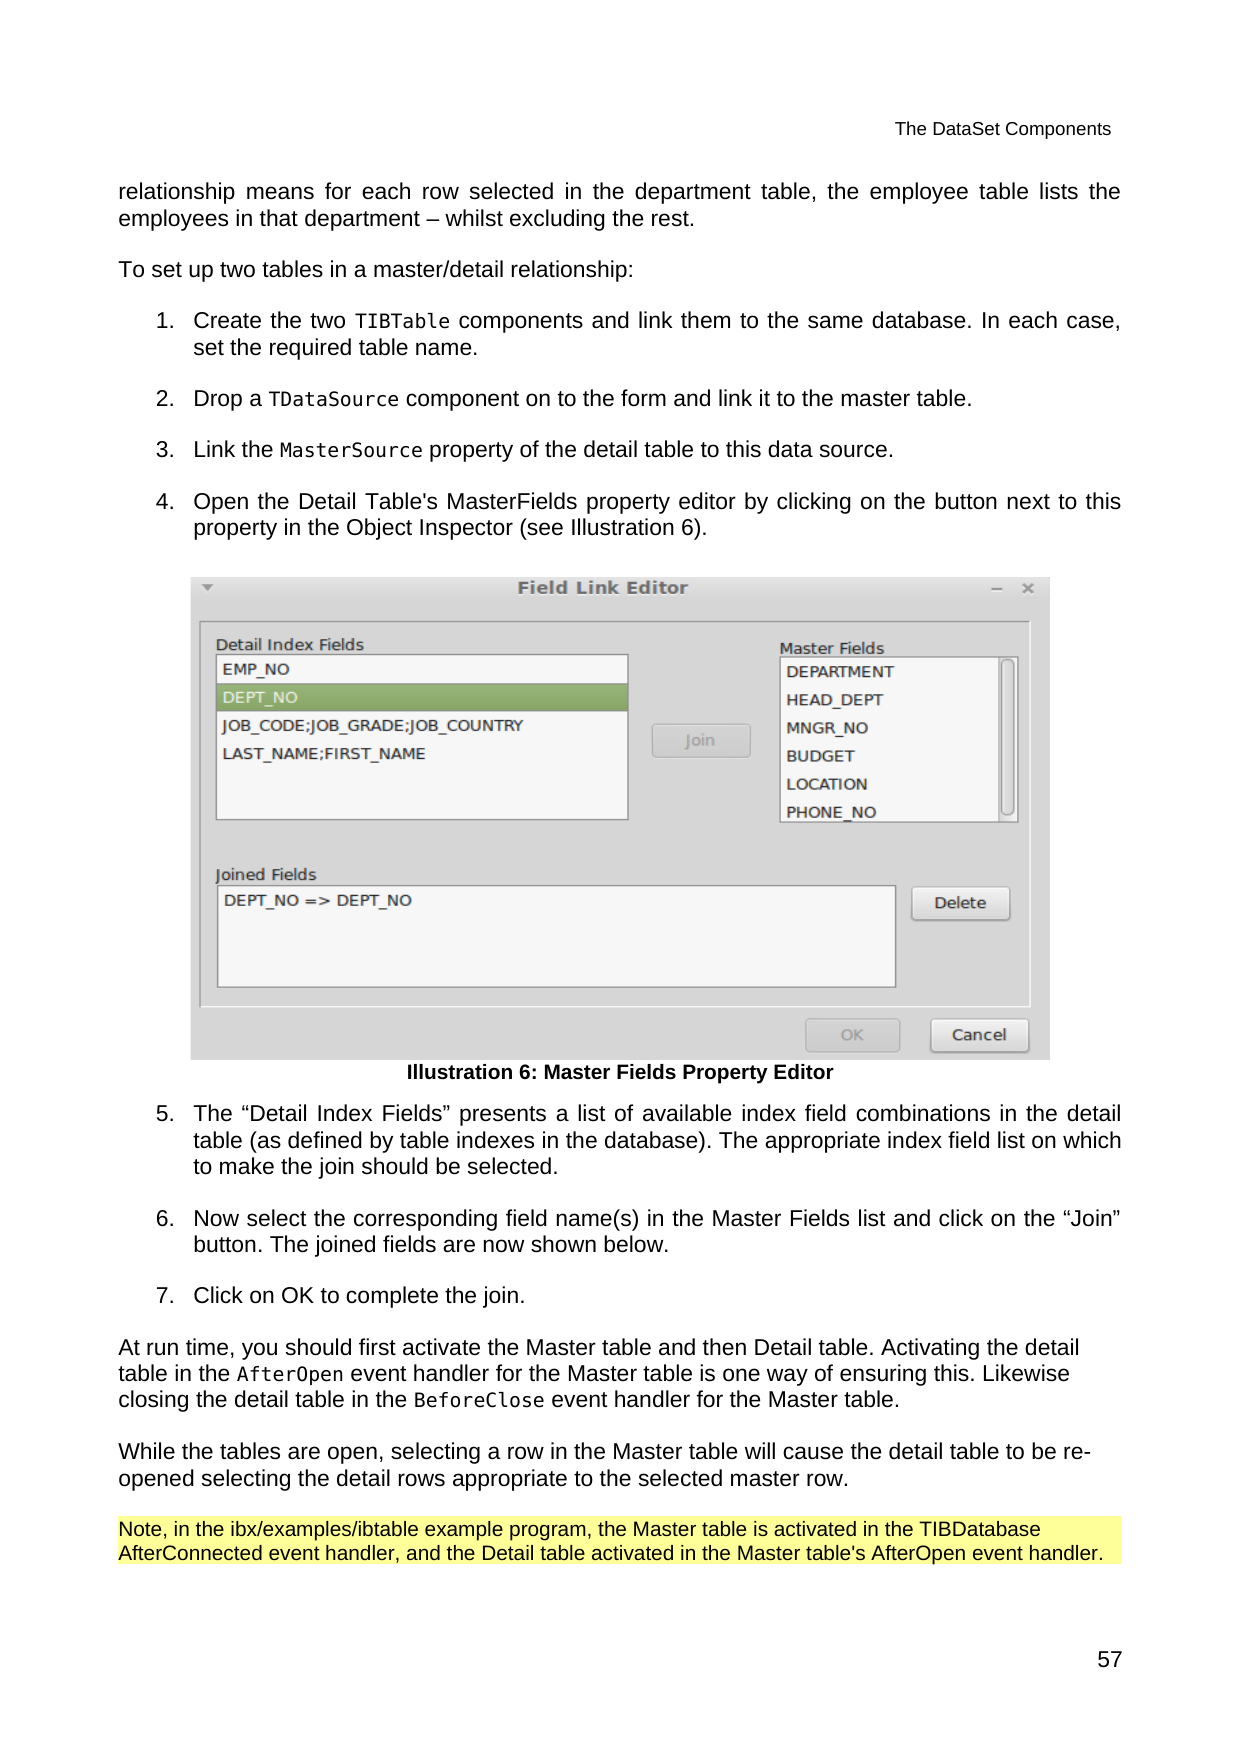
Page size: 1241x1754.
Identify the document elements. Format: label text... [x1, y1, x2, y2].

text relationship means for each row selected in the department table, the employee table lists the employees in that department – whilst excluding the rest. [118, 178, 1122, 231]
list Link the MasterSource property of the detail table to this data source. [156, 436, 1122, 463]
list Drop a TDataSource component on to the form and link it to the master table. [156, 385, 1122, 411]
list Now select the corresponding field name(s) in the Master Fields list and click on the “Join” button. The joined fields are now shown below. [156, 1204, 1122, 1257]
picture [190, 577, 1050, 1060]
list The “Detail Index Fields” presents a list of available index field combinations in the detail table (as defined by table indexes in the database). The appropriate index field list on which to make the join should be selected. [156, 565, 1122, 1179]
text To set up two tables in a master/detail relationship: [118, 256, 1122, 282]
text Note, in the ibx/examples/ibtable example program, the Master table is activated in the TIBDatabase AfterConnected event handler, and the Detail table activated in the Master table's AfterOpen event handler. [118, 1516, 1122, 1564]
list Open the Detail Table's MasterFields property editor by clicking on the button next to this property in the Object Inspector (see Illustration 6). [156, 488, 1122, 540]
list Create the two TIBTable components and link them to the same database. In each case, set the required table name. [156, 307, 1122, 360]
list Click on OK to complete the join. [156, 1282, 1122, 1308]
list Illustration 6: Master Fields Property Editor [191, 1060, 1050, 1084]
text While the tables are open, selecting a row in the Master table will cause the detail table to be re-opened selecting the detail rows appropriate to the selected master row. [118, 1438, 1122, 1491]
text At run time, you should first activate the Master table and then Detail table. Activating the detail table in the AfterOpen event handler for the Master table is one way of ensuring this. Likewise closing the detail table in the BeforeClose event handler for the Master table. [118, 1333, 1122, 1413]
